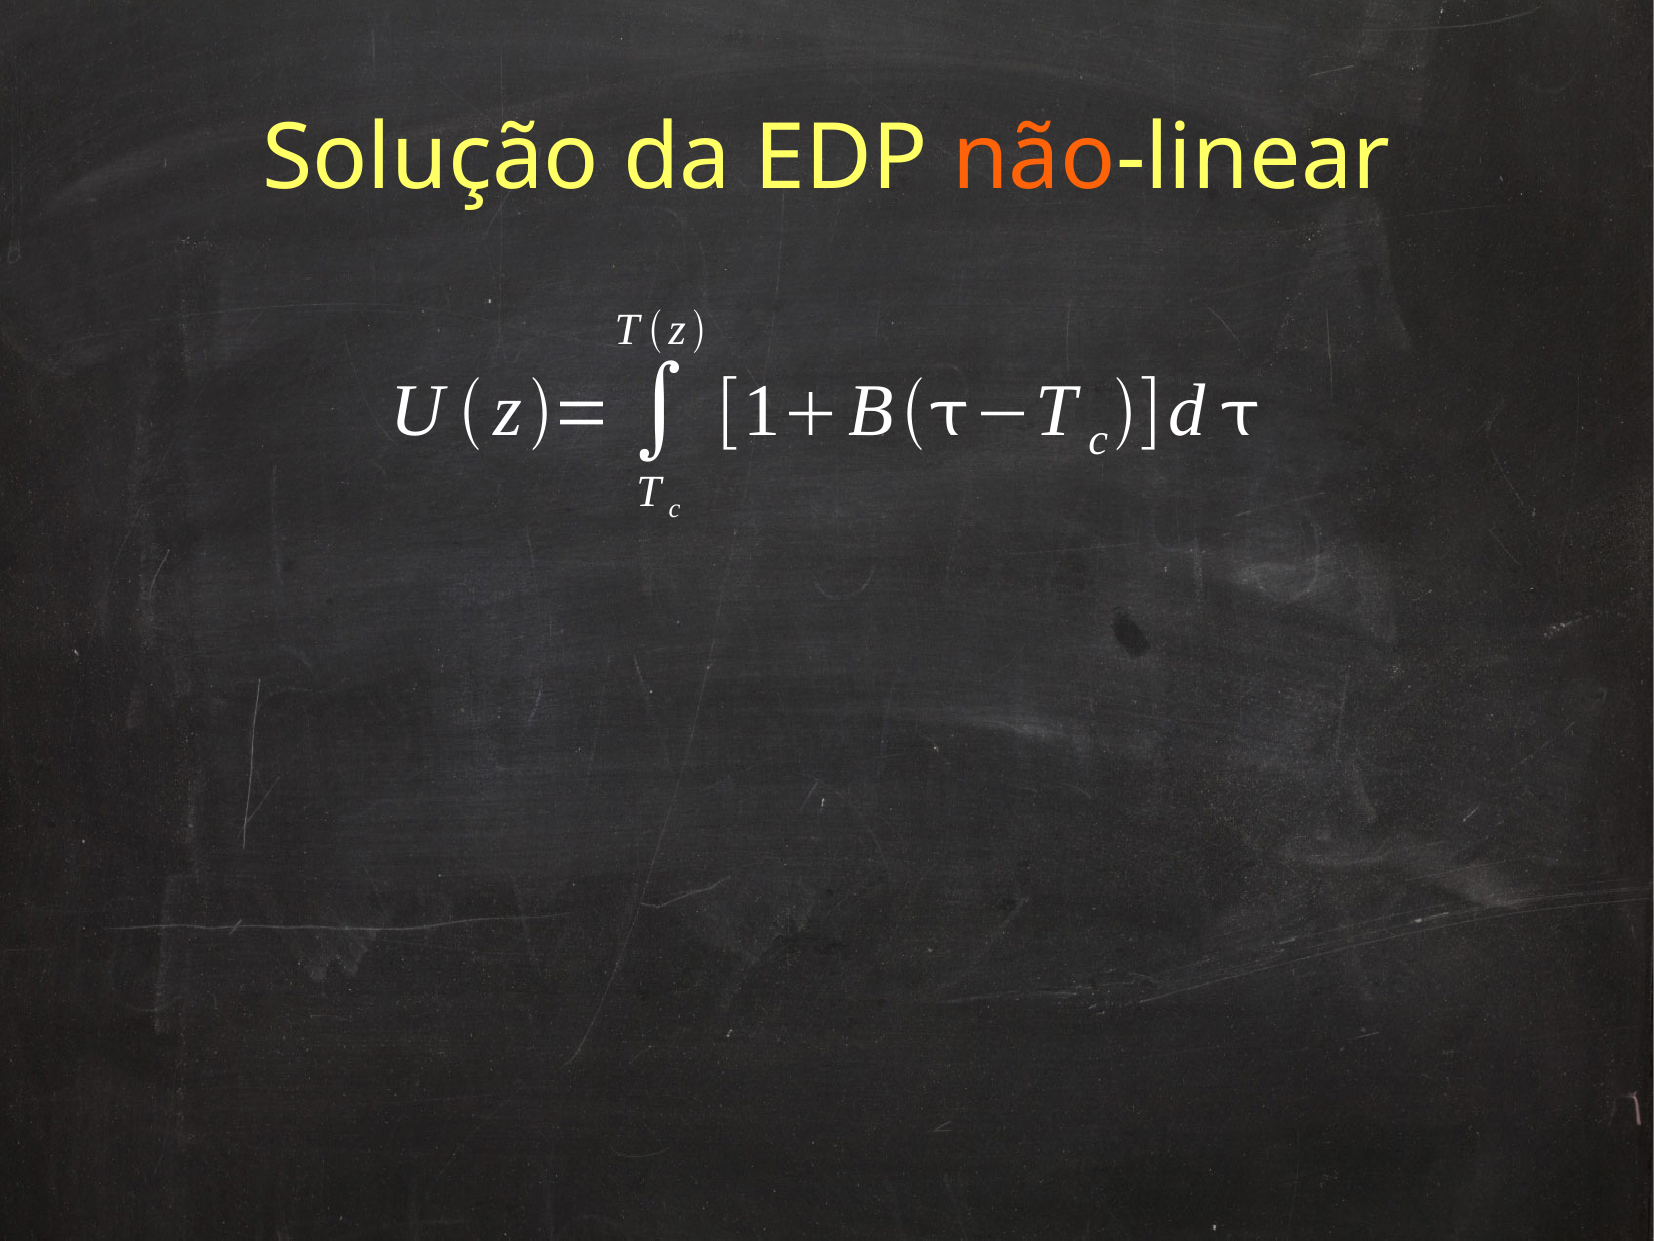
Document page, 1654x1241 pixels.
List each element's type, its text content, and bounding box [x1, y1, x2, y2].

title Solução da EDP não-linear [82, 49, 1571, 257]
chart [383, 304, 1270, 523]
picture [0, 0, 1654, 1241]
